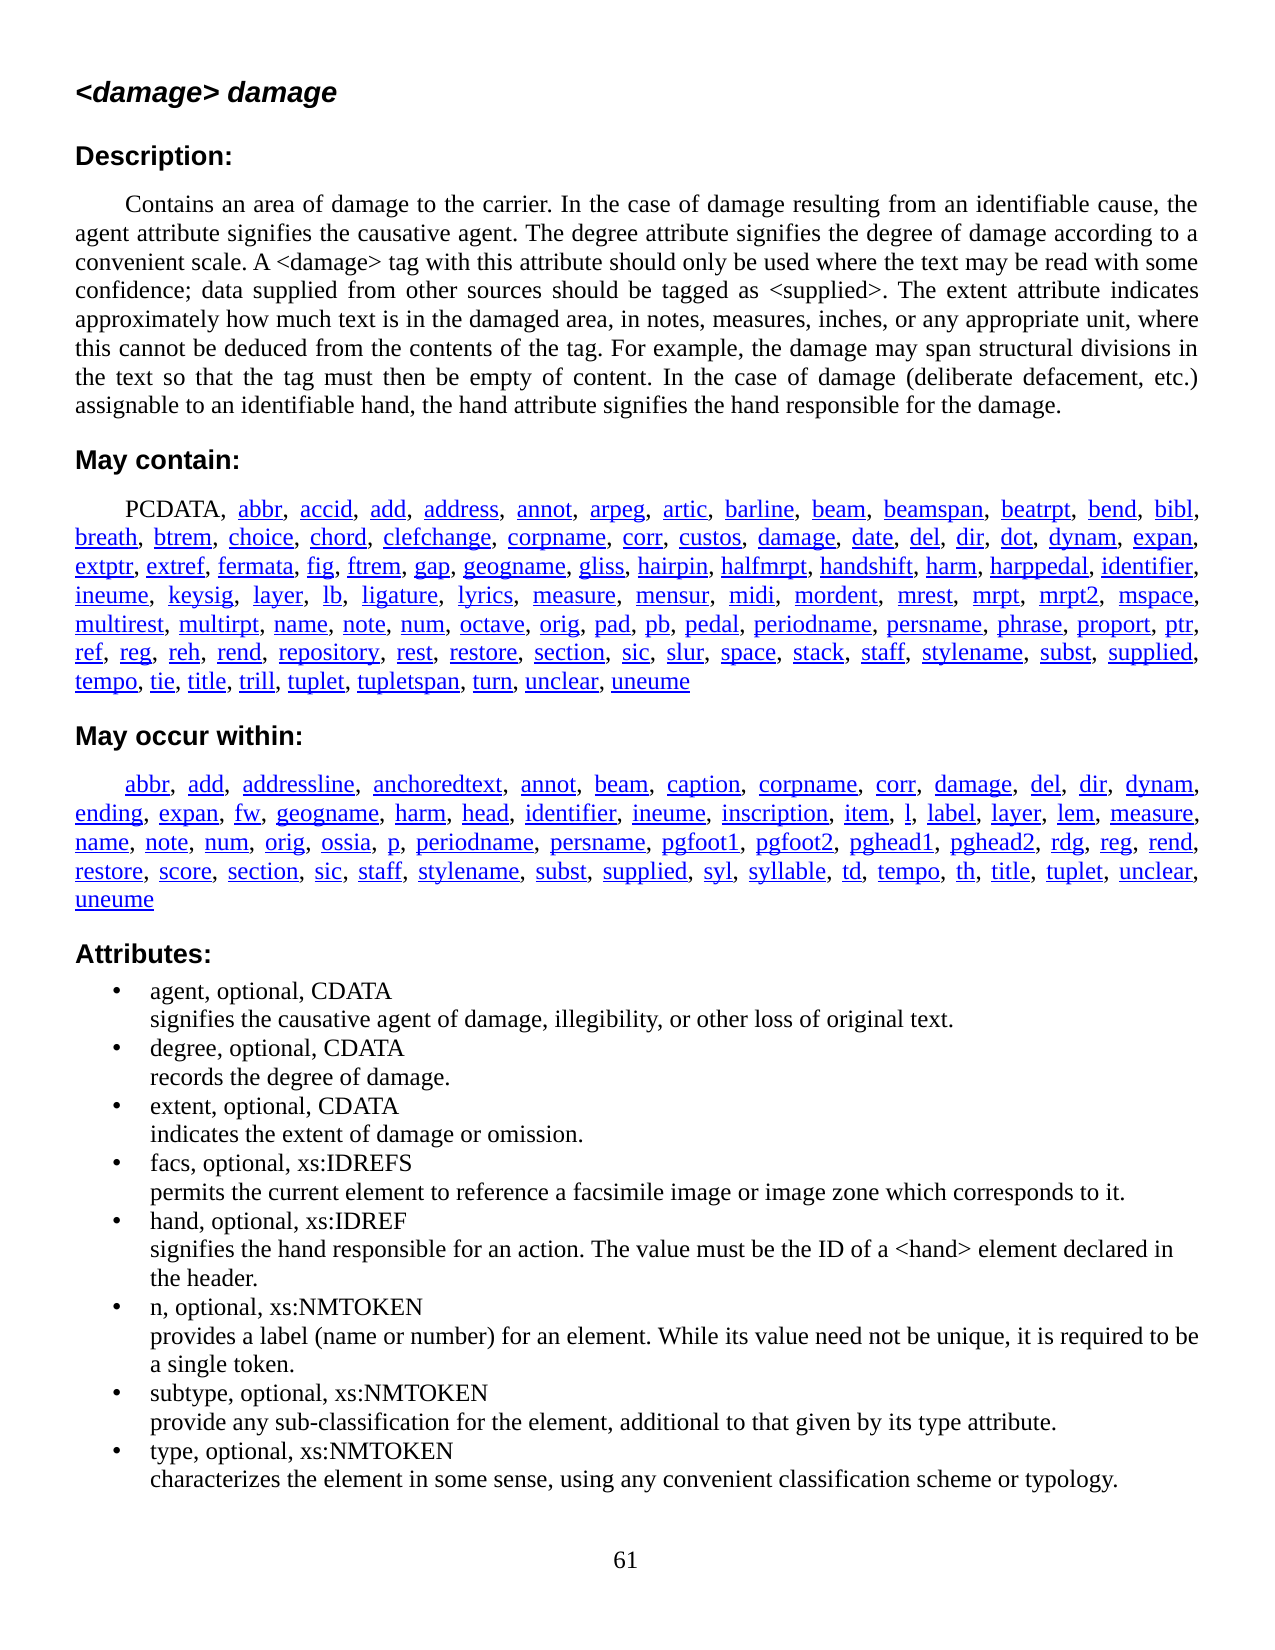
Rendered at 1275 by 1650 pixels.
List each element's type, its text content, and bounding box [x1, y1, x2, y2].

list agent, optional, CDATA signifies the causative agent of damage, illegibility, or other loss of original text. [112, 976, 1200, 1033]
text Contains an area of damage to the carrier. In the case of damage resulting from an identifiable cause, the agent attribute signifies the causative agent. The degree attribute signifies the degree of damage according to a convenient scale. A <damage> tag with this attribute should only be used where the text may be read with some confidence; data supplied from other sources should be tagged as <supplied>. The extent attribute indicates approximately how much text is in the damaged area, in notes, measures, inches, or any appropriate unit, where this cannot be deduced from the contents of the tag. For example, the damage may span structural divisions in the text so that the tag must then be empty of content. In the case of damage (deliberate defacement, etc.) assignable to an identifiable hand, the hand attribute signifies the hand responsible for the damage. [75, 189, 1200, 419]
subtitle Attributes: [75, 938, 1200, 969]
subtitle May contain: [75, 444, 1200, 476]
list extent, optional, CDATA indicates the extent of damage or omission. [112, 1091, 1200, 1148]
list facs, optional, xs:IDREFS permits the current element to reference a facsimile image or image zone which corresponds to it. [112, 1148, 1200, 1206]
subtitle <damage> damage [75, 75, 1200, 108]
list degree, optional, CDATA records the degree of damage. [112, 1033, 1200, 1091]
list type, optional, xs:NMTOKEN characterizes the element in some sense, using any convenient classification scheme or typology. [112, 1436, 1200, 1493]
subtitle May occur within: [75, 720, 1200, 751]
list hand, optional, xs:IDREF signifies the hand responsible for an action. The value must be the ID of a <hand> element declared in the header. [112, 1206, 1200, 1292]
list subtype, optional, xs:NMTOKEN provide any sub-classification for the element, additional to that given by its type attribute. [112, 1378, 1200, 1436]
subtitle Description: [75, 140, 1200, 171]
text abbr, add, addressline, anchoredtext, annot, beam, caption, corpname, corr, damage, del, dir, dynam, ending, expan, fw, geogname, harm, head, identifier, ineume, inscription, item, l, label, layer, lem, measure, name, note, num, orig, ossia, p, periodname, persname, pgfoot1, pgfoot2, pghead1, pghead2, rdg, reg, rend, restore, score, section, sic, staff, stylename, subst, supplied, syl, syllable, td, tempo, th, title, tuplet, unclear, uneume [75, 769, 1200, 913]
text PCDATA, abbr, accid, add, address, annot, arpeg, artic, barline, beam, beamspan, beatrpt, bend, bibl, breath, btrem, choice, chord, clefchange, corpname, corr, custos, damage, date, del, dir, dot, dynam, expan, extptr, extref, fermata, fig, ftrem, gap, geogname, gliss, hairpin, halfmrpt, handshift, harm, harppedal, identifier, ineume, keysig, layer, lb, ligature, lyrics, measure, mensur, midi, mordent, mrest, mrpt, mrpt2, mspace, multirest, multirpt, name, note, num, octave, orig, pad, pb, pedal, periodname, persname, phrase, proport, ptr, ref, reg, reh, rend, repository, rest, restore, section, sic, slur, space, stack, staff, stylename, subst, supplied, tempo, tie, title, trill, tuplet, tupletspan, turn, unclear, uneume [75, 494, 1200, 695]
list n, optional, xs:NMTOKEN provides a label (name or number) for an element. While its value need not be unique, it is required to be a single token. [112, 1292, 1200, 1378]
